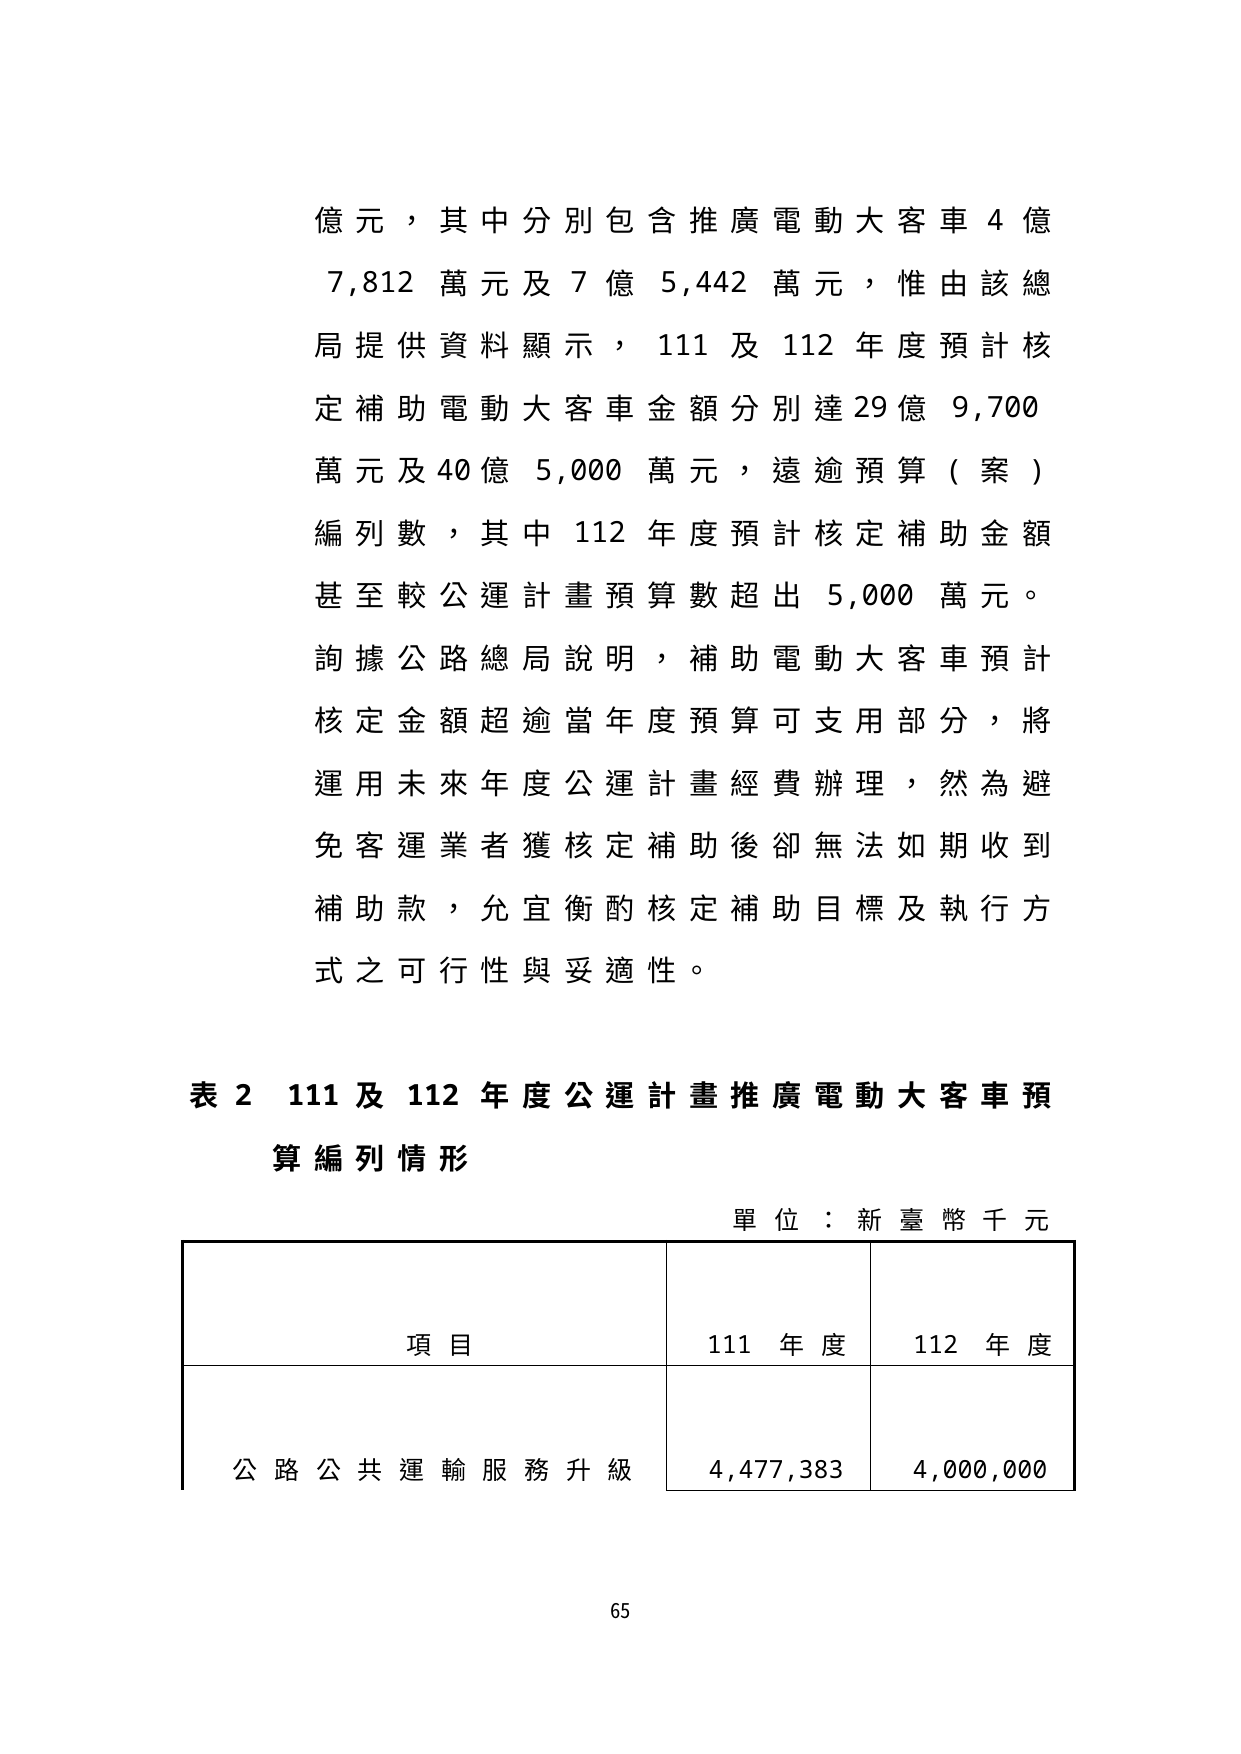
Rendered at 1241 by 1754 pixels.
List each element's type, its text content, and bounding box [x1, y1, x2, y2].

text 億元，其中分別包含推廣電動大客車4億7,812萬元及7億5,442萬元，惟由該總局提供資料顯示，111及112年度預計核定補助電動大客車金額分別達29億9,700萬元及40億5,000萬元，遠逾預算(案)編列數，其中112年度預計核定補助金額甚至較公運計畫預算數超出5,000萬元。詢據公路總局說明，補助電動大客車預計核定金額超逾當年度預算可支用部分，將運用未來年度公運計畫經費辦理，然為避免客運業者獲核定補助後卻無法如期收到補助款，允宜衡酌核定補助目標及執行方式之可行性與妥適性。 [271, 177, 1058, 990]
table_header 112年度 [871, 1243, 1073, 1365]
table_cell 公路公共運輸服務升級 [184, 1366, 666, 1490]
table_header 項目 [184, 1243, 666, 1365]
table_cell 4,477,383 [667, 1366, 870, 1490]
text 單位：新臺幣千元 [183, 1177, 1058, 1240]
table_header 111年度 [667, 1243, 870, 1365]
text 表2 111及112年度公運計畫推廣電動大客車預算編列情形 [175, 1052, 1058, 1177]
table_cell 4,000,000 [871, 1366, 1073, 1490]
